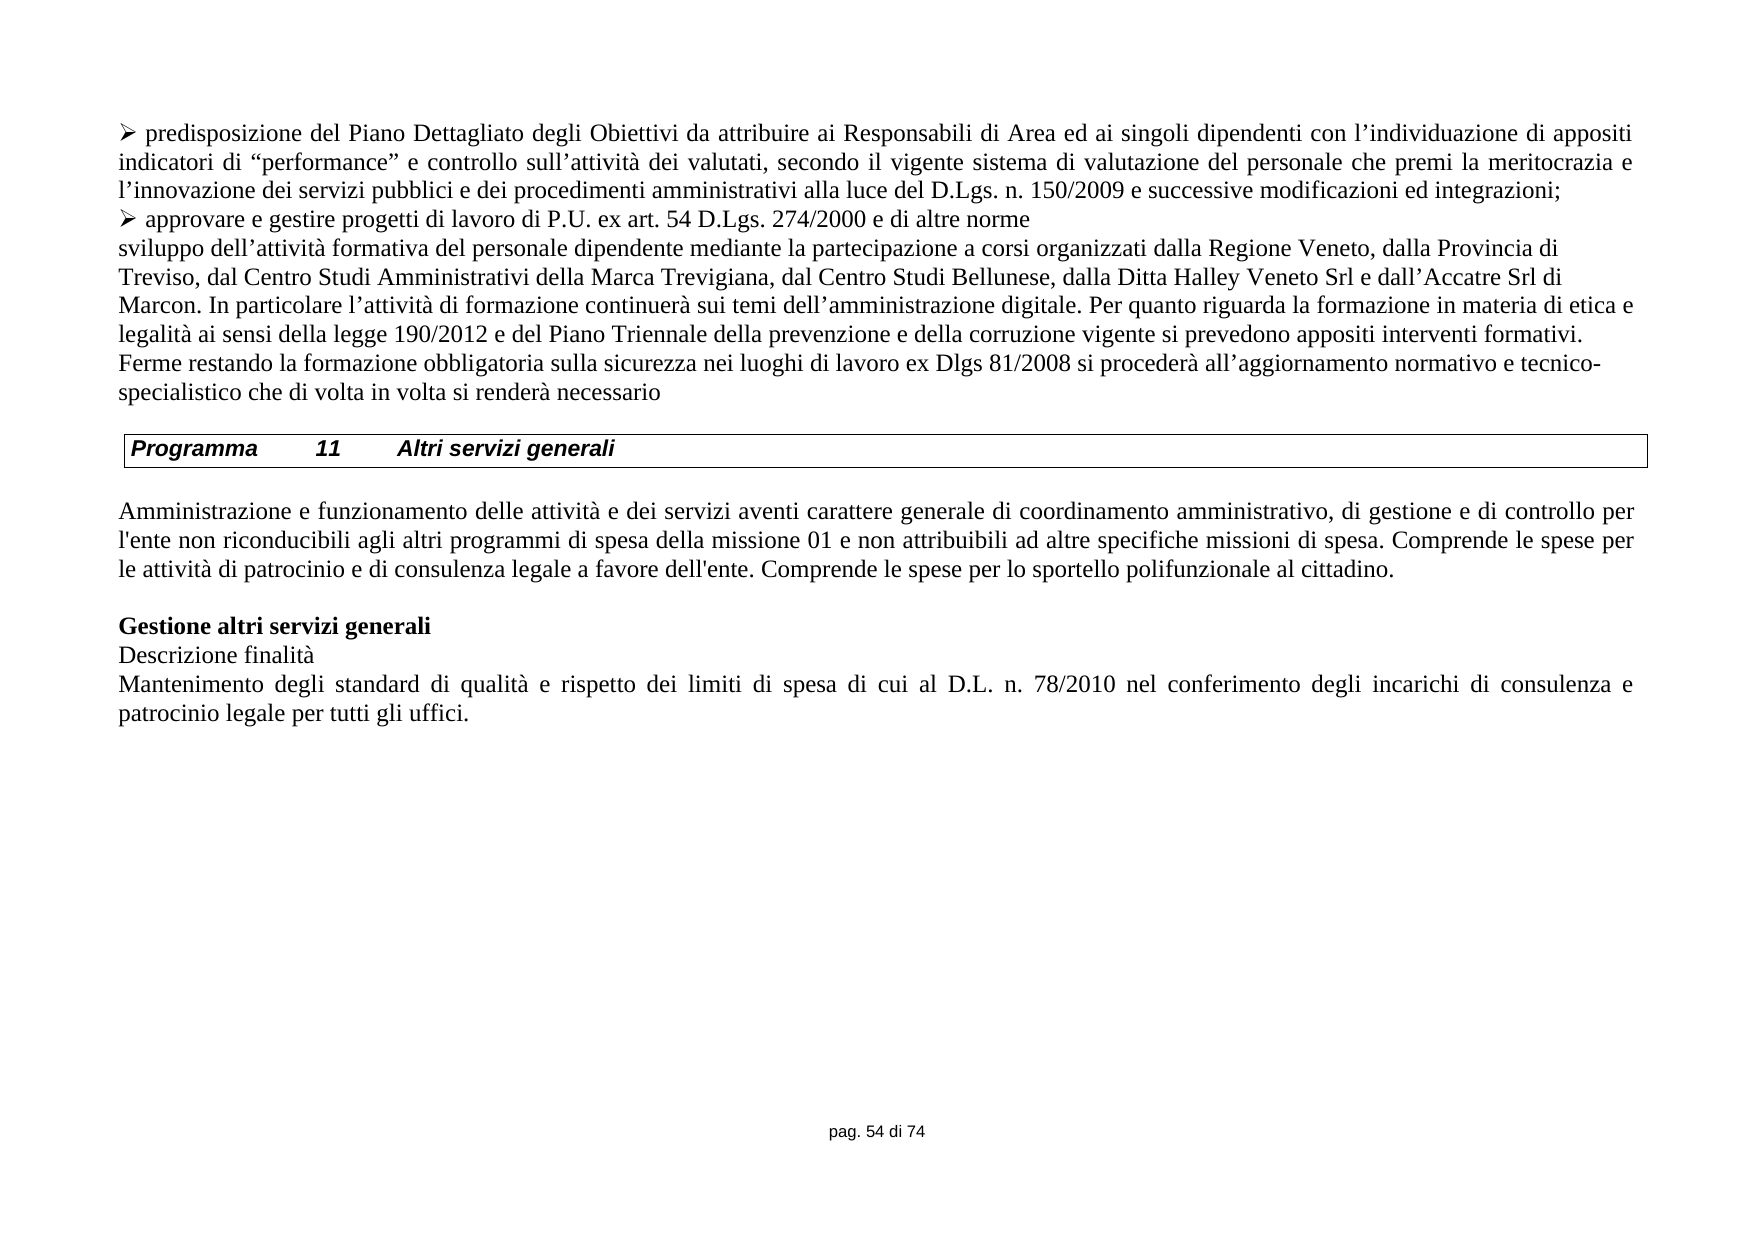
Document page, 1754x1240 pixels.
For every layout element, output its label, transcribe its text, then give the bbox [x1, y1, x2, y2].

table_header Programma [125, 435, 309, 467]
text Descrizione finalità [118, 640, 1636, 669]
text Mantenimento degli standard di qualità e rispetto dei limiti di spesa di cui al D.L. n. 78/2010 nel conferimento degli incarichi di consulenza e patrocinio legale per tutti gli uffici. [118, 669, 1636, 726]
list predisposizione del Piano Dettagliato degli Obiettivi da attribuire ai Responsabili di Area ed ai singoli dipendenti con l’individuazione di appositi indicatori di “performance” e controllo sull’attività dei valutati, secondo il vigente sistema di valutazione del personale che premi la meritocrazia e l’innovazione dei servizi pubblici e dei procedimenti amministrativi alla luce del D.Lgs. n. 150/2009 e successive modificazioni ed integrazioni; [118, 118, 1636, 204]
table_header 11 [309, 435, 391, 467]
list approvare e gestire progetti di lavoro di P.U. ex art. 54 D.Lgs. 274/2000 e di altre norme [118, 204, 1636, 233]
text sviluppo dell’attività formativa del personale dipendente mediante la partecipazione a corsi organizzati dalla Regione Veneto, dalla Provincia di Treviso, dal Centro Studi Amministrativi della Marca Trevigiana, dal Centro Studi Bellunese, dalla Ditta Halley Veneto Srl e dall’Accatre Srl di Marcon. In particolare l’attività di formazione continuerà sui temi dell’amministrazione digitale. Per quanto riguarda la formazione in materia di etica e legalità ai sensi della legge 190/2012 e del Piano Triennale della prevenzione e della corruzione vigente si prevedono appositi interventi formativi. Ferme restando la formazione obbligatoria sulla sicurezza nei luoghi di lavoro ex Dlgs 81/2008 si procederà all’aggiornamento normativo e tecnico-specialistico che di volta in volta si renderà necessario [118, 233, 1636, 406]
text Gestione altri servizi generali [118, 611, 1636, 640]
table_header Altri servizi generali [391, 435, 1647, 467]
text Amministrazione e funzionamento delle attività e dei servizi aventi carattere generale di coordinamento amministrativo, di gestione e di controllo per l'ente non riconducibili agli altri programmi di spesa della missione 01 e non attribuibili ad altre specifiche missioni di spesa. Comprende le spese per le attività di patrocinio e di consulenza legale a favore dell'ente. Comprende le spese per lo sportello polifunzionale al cittadino. [118, 496, 1636, 583]
